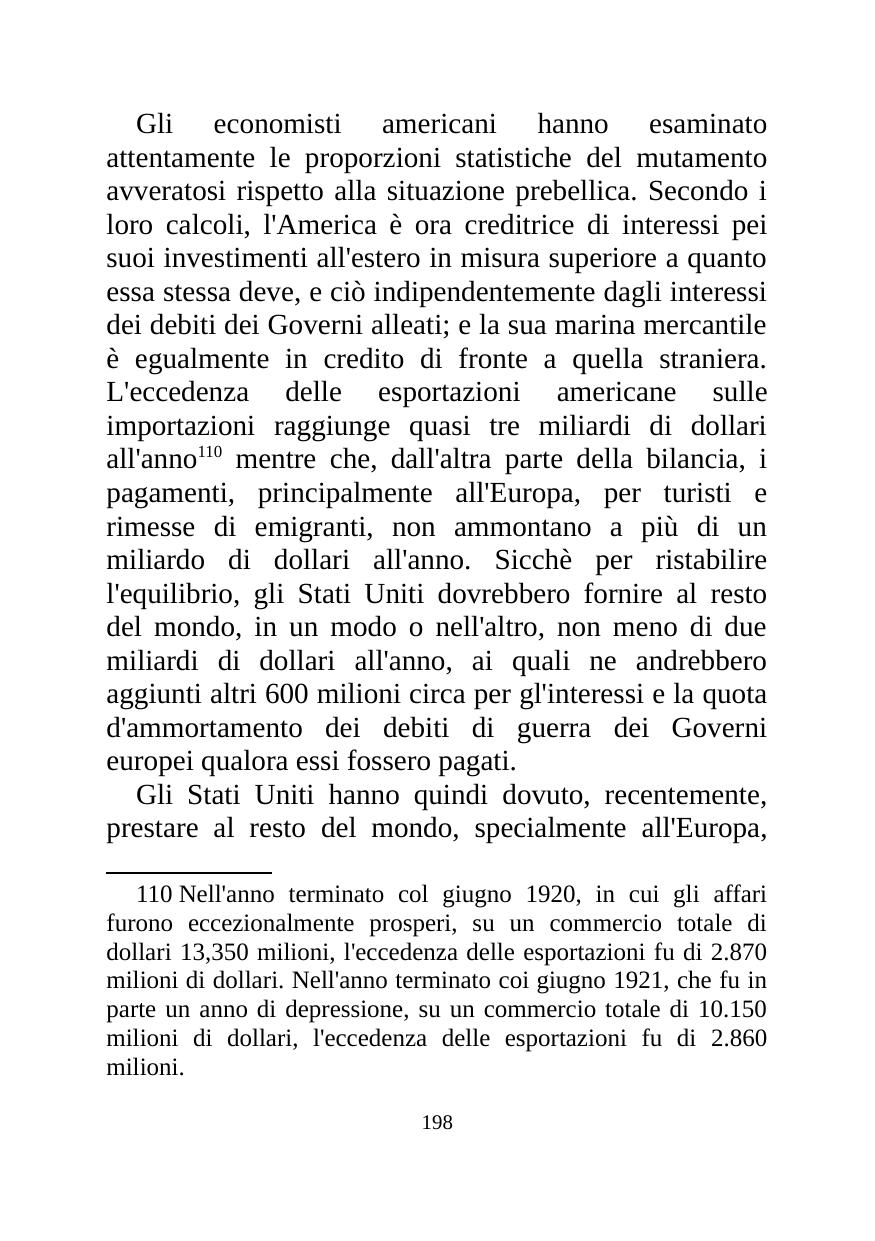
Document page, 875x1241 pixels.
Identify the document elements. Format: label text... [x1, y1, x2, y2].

text Gli economisti americani hanno esaminato attentamente le proporzioni statistiche del mutamento avveratosi rispetto alla situazione prebellica. Secondo i loro calcoli, l'America è ora creditrice di interessi pei suoi investimenti all'estero in misura superiore a quanto essa stessa deve, e ciò indipendentemente dagli interessi dei debiti dei Governi alleati; e la sua marina mercantile è egualmente in credito di fronte a quella straniera. L'eccedenza delle esportazioni americane sulle importazioni raggiunge quasi tre miliardi di dollari all'anno mentre che, dall'altra parte della bilancia, i pagamenti, principalmente all'Europa, per turisti e rimesse di emigranti, non ammontano a più di un miliardo di dollari all'anno. Sicchè per ristabilire l'equilibrio, gli Stati Uniti dovrebbero fornire al resto del mondo, in un modo o nell'altro, non meno di due miliardi di dollari all'anno, ai quali ne andrebbero aggiunti altri 600 milioni circa per gl'interessi e la quota d'ammortamento dei debiti di guerra dei Governi europei qualora essi fossero pagati. [106, 106, 768, 777]
text Nell'anno terminato col giugno 1920, in cui gli affari furono eccezionalmente prosperi, su un commercio totale di dollari 13,350 milioni, l'eccedenza delle esportazioni fu di 2.870 milioni di dollari. Nell'anno terminato coi giugno 1921, che fu in parte un anno di depressione, su un commercio totale di 10.150 milioni di dollari, l'eccedenza delle esportazioni fu di 2.860 milioni. [106, 879, 768, 1080]
text Gli Stati Uniti hanno quindi dovuto, recentemente, prestare al resto del mondo, specialmente all'Europa, [106, 777, 768, 844]
